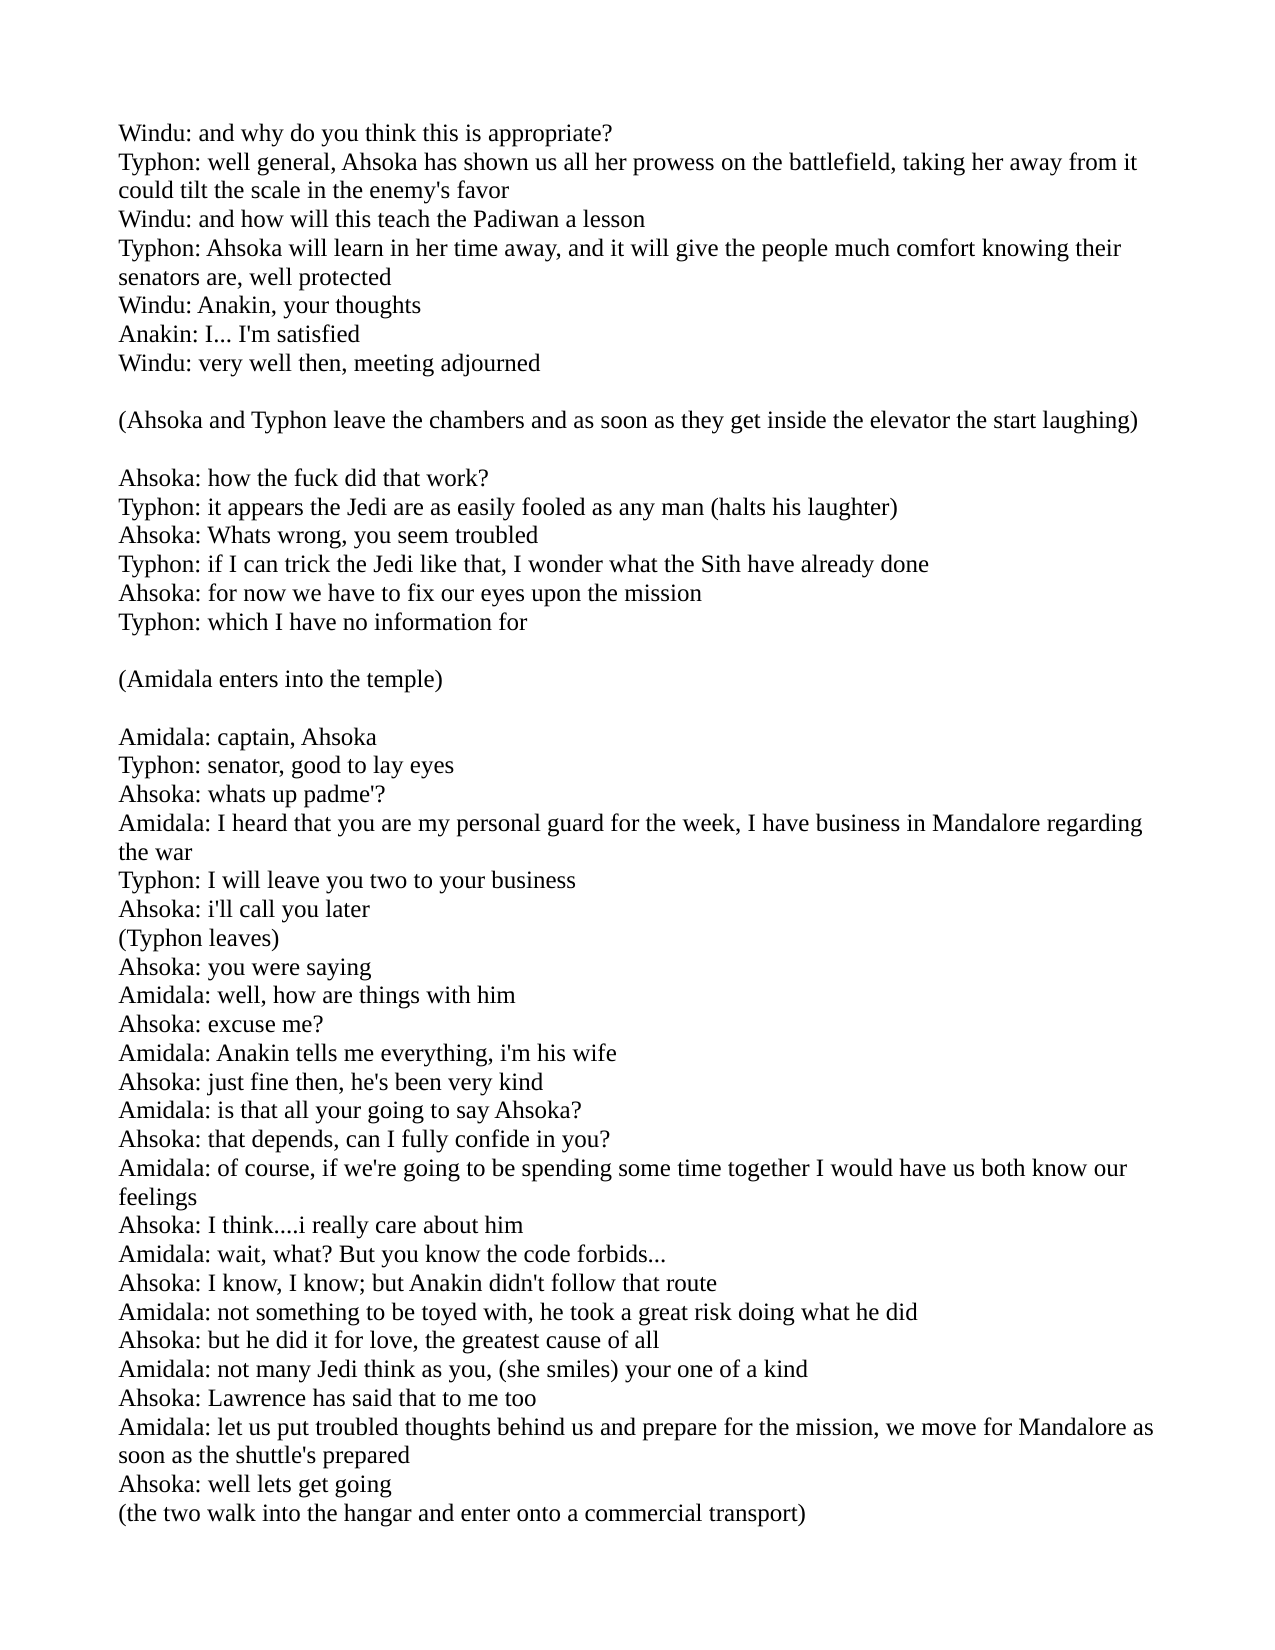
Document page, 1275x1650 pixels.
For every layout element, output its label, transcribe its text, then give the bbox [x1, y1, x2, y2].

text Anakin: I... I'm satisfied [118, 319, 1157, 348]
text Amidala: captain, Ahsoka [118, 722, 1157, 751]
text Typhon: I will leave you two to your business [118, 866, 1157, 894]
text Ahsoka: but he did it for love, the greatest cause of all [118, 1326, 1157, 1354]
text Ahsoka: I think....i really care about him [118, 1211, 1157, 1239]
text Typhon: which I have no information for [118, 607, 1157, 636]
text Windu: very well then, meeting adjourned [118, 348, 1157, 377]
text Windu: and how will this teach the Padiwan a lesson [118, 204, 1157, 233]
text Ahsoka: I know, I know; but Anakin didn't follow that route [118, 1268, 1157, 1297]
text Amidala: of course, if we're going to be spending some time together I would have us both know our feelings [118, 1153, 1157, 1211]
text Ahsoka: Lawrence has said that to me too [118, 1383, 1157, 1412]
text Ahsoka: excuse me? [118, 1009, 1157, 1038]
text Amidala: well, how are things with him [118, 981, 1157, 1009]
text Amidala: wait, what? But you know the code forbids... [118, 1239, 1157, 1268]
text Amidala: not something to be toyed with, he took a great risk doing what he did [118, 1297, 1157, 1326]
text Amidala: I heard that you are my personal guard for the week, I have business in Mandalore regarding the war [118, 808, 1157, 866]
text Windu: Anakin, your thoughts [118, 291, 1157, 319]
text Typhon: it appears the Jedi are as easily fooled as any man (halts his laughter) [118, 492, 1157, 521]
text Amidala: not many Jedi think as you, (she smiles) your one of a kind [118, 1354, 1157, 1383]
text Ahsoka: Whats wrong, you seem troubled [118, 521, 1157, 549]
text (Ahsoka and Typhon leave the chambers and as soon as they get inside the elevator the start laughing) [118, 406, 1157, 434]
text Ahsoka: whats up padme'? [118, 779, 1157, 808]
text Amidala: Anakin tells me everything, i'm his wife [118, 1038, 1157, 1067]
text Ahsoka: just fine then, he's been very kind [118, 1067, 1157, 1096]
text Typhon: senator, good to lay eyes [118, 751, 1157, 779]
text Windu: and why do you think this is appropriate? [118, 118, 1157, 147]
text Typhon: well general, Ahsoka has shown us all her prowess on the battlefield, taking her away from it could tilt the scale in the enemy's favor [118, 147, 1157, 204]
text Ahsoka: that depends, can I fully confide in you? [118, 1124, 1157, 1153]
text Ahsoka: you were saying [118, 952, 1157, 981]
text Ahsoka: i'll call you later [118, 894, 1157, 923]
text (Amidala enters into the temple) [118, 664, 1157, 693]
text Amidala: is that all your going to say Ahsoka? [118, 1096, 1157, 1124]
text Ahsoka: well lets get going [118, 1469, 1157, 1498]
text (the two walk into the hangar and enter onto a commercial transport) [118, 1498, 1157, 1527]
text Typhon: Ahsoka will learn in her time away, and it will give the people much comfort knowing their senators are, well protected [118, 233, 1157, 291]
text Ahsoka: for now we have to fix our eyes upon the mission [118, 578, 1157, 607]
text Typhon: if I can trick the Jedi like that, I wonder what the Sith have already done [118, 549, 1157, 578]
text (Typhon leaves) [118, 923, 1157, 952]
text Amidala: let us put troubled thoughts behind us and prepare for the mission, we move for Mandalore as soon as the shuttle's prepared [118, 1412, 1157, 1469]
text Ahsoka: how the fuck did that work? [118, 463, 1157, 492]
